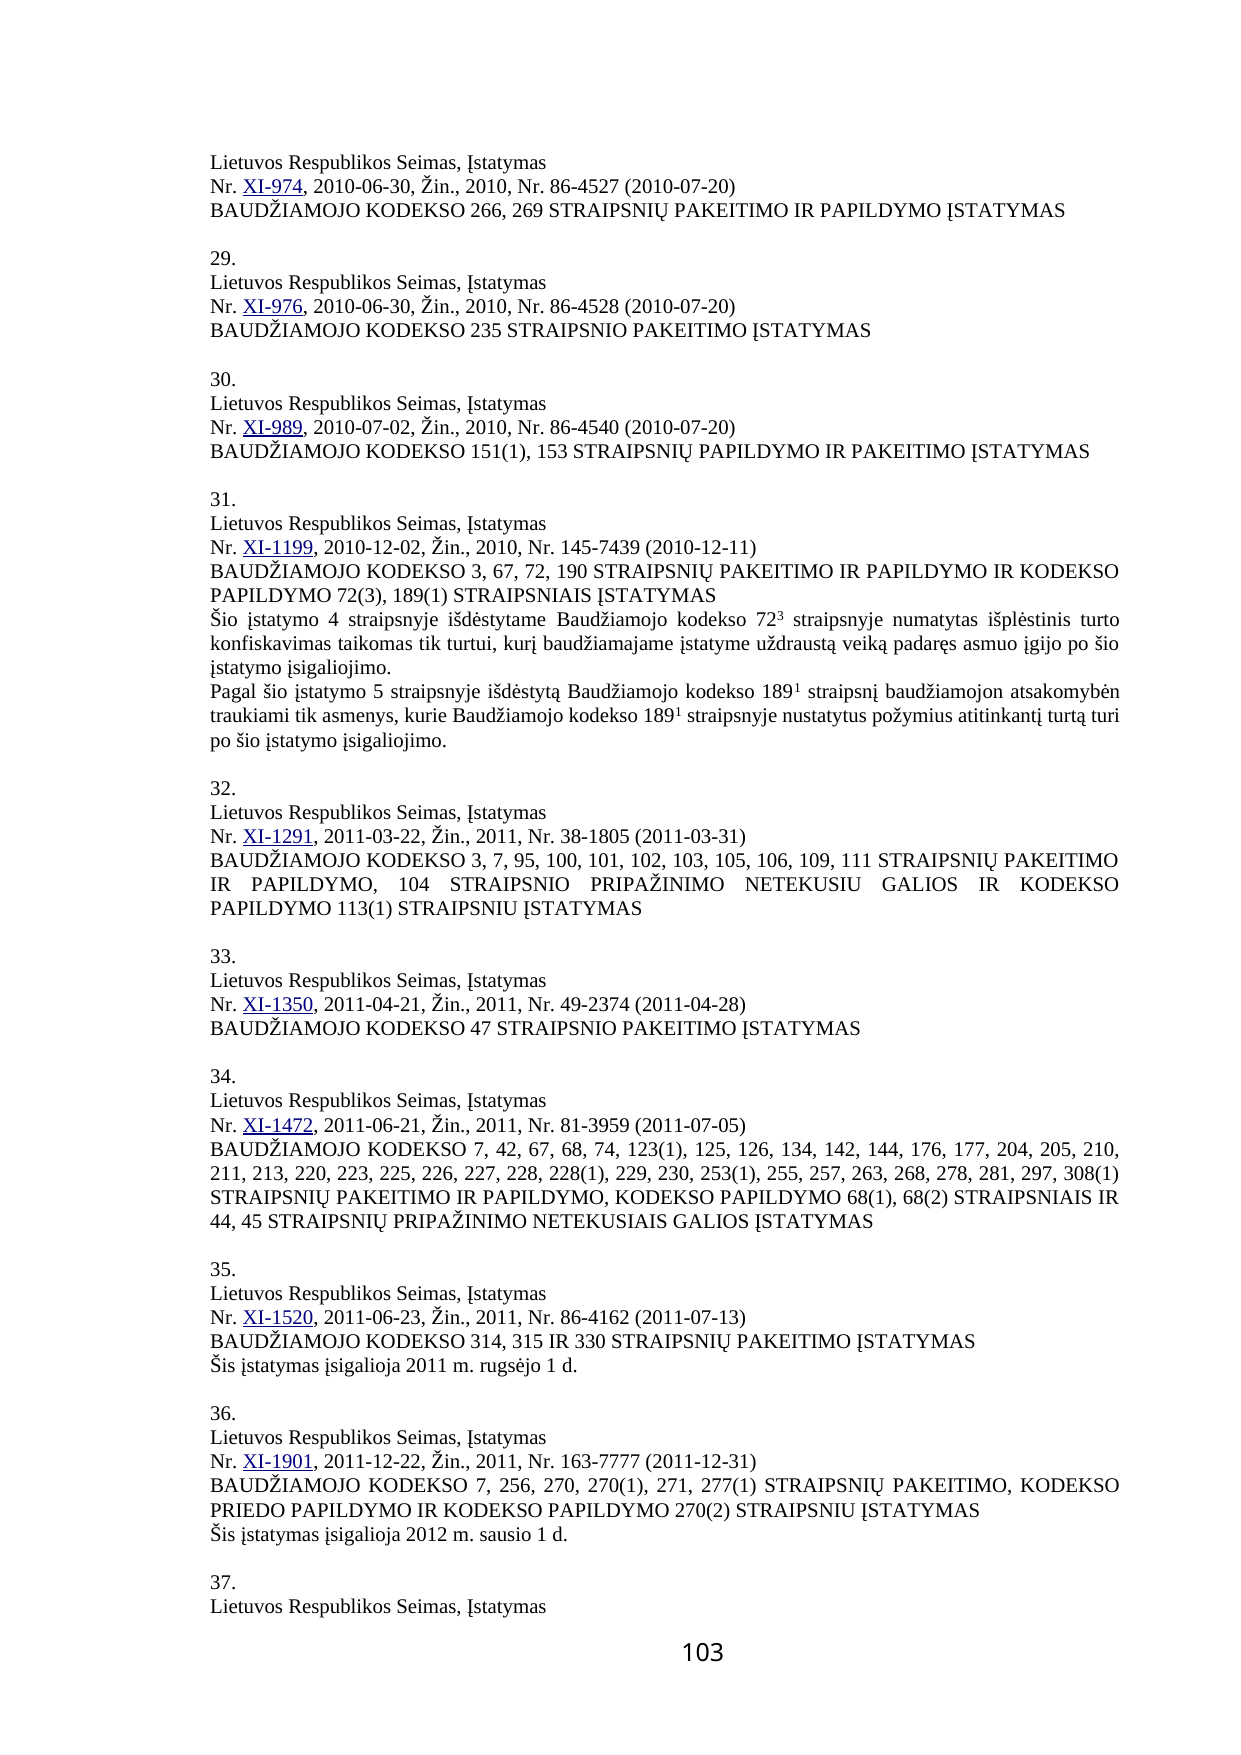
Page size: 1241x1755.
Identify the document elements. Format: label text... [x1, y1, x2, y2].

text Nr. XI-1901, 2011-12-22, Žin., 2011, Nr. 163-7777 (2011-12-31) [210, 1449, 1120, 1473]
text BAUDŽIAMOJO KODEKSO 47 STRAIPSNIO PAKEITIMO ĮSTATYMAS [210, 1016, 1120, 1040]
text BAUDŽIAMOJO KODEKSO 7, 256, 270, 270(1), 271, 277(1) STRAIPSNIŲ PAKEITIMO, KODEKSO PRIEDO PAPILDYMO IR KODEKSO PAPILDYMO 270(2) STRAIPSNIU ĮSTATYMAS [210, 1473, 1120, 1522]
text Lietuvos Respublikos Seimas, Įstatymas [210, 150, 1120, 174]
text Šis įstatymas įsigalioja 2012 m. sausio 1 d. [210, 1522, 1120, 1546]
text Lietuvos Respublikos Seimas, Įstatymas [210, 270, 1120, 294]
text Nr. XI-1291, 2011-03-22, Žin., 2011, Nr. 38-1805 (2011-03-31) [210, 824, 1120, 848]
text Lietuvos Respublikos Seimas, Įstatymas [210, 800, 1120, 824]
text BAUDŽIAMOJO KODEKSO 3, 67, 72, 190 STRAIPSNIŲ PAKEITIMO IR PAPILDYMO IR KODEKSO PAPILDYMO 72(3), 189(1) STRAIPSNIAIS ĮSTATYMAS [210, 559, 1120, 607]
text BAUDŽIAMOJO KODEKSO 7, 42, 67, 68, 74, 123(1), 125, 126, 134, 142, 144, 176, 177, 204, 205, 210, 211, 213, 220, 223, 225, 226, 227, 228, 228(1), 229, 230, 253(1), 255, 257, 263, 268, 278, 281, 297, 308(1) STRAIPSNIŲ PAKEITIMO IR PAPILDYMO, KODEKSO PAPILDYMO 68(1), 68(2) STRAIPSNIAIS IR 44, 45 STRAIPSNIŲ PRIPAŽINIMO NETEKUSIAIS GALIOS ĮSTATYMAS [210, 1137, 1120, 1233]
text Pagal šio įstatymo 5 straipsnyje išdėstytą Baudžiamojo kodekso 1891 straipsnį baudžiamojon atsakomybėn traukiami tik asmenys, kurie Baudžiamojo kodekso 1891 straipsnyje nustatytus požymius atitinkantį turtą turi po šio įstatymo įsigaliojimo. [210, 679, 1120, 752]
text Nr. XI-989, 2010-07-02, Žin., 2010, Nr. 86-4540 (2010-07-20) [210, 415, 1120, 439]
text Lietuvos Respublikos Seimas, Įstatymas [210, 1088, 1120, 1112]
text 37. [210, 1570, 1120, 1594]
text Lietuvos Respublikos Seimas, Įstatymas [210, 1425, 1120, 1449]
text Nr. XI-976, 2010-06-30, Žin., 2010, Nr. 86-4528 (2010-07-20) [210, 294, 1120, 318]
text 34. [210, 1064, 1120, 1088]
text Nr. XI-1472, 2011-06-21, Žin., 2011, Nr. 81-3959 (2011-07-05) [210, 1112, 1120, 1137]
text 30. [210, 367, 1120, 391]
text BAUDŽIAMOJO KODEKSO 266, 269 STRAIPSNIŲ PAKEITIMO IR PAPILDYMO ĮSTATYMAS [210, 198, 1120, 222]
text Lietuvos Respublikos Seimas, Įstatymas [210, 391, 1120, 415]
text Šis įstatymas įsigalioja 2011 m. rugsėjo 1 d. [210, 1353, 1120, 1377]
text Lietuvos Respublikos Seimas, Įstatymas [210, 968, 1120, 992]
text BAUDŽIAMOJO KODEKSO 3, 7, 95, 100, 101, 102, 103, 105, 106, 109, 111 STRAIPSNIŲ PAKEITIMO IR PAPILDYMO, 104 STRAIPSNIO PRIPAŽINIMO NETEKUSIU GALIOS IR KODEKSO PAPILDYMO 113(1) STRAIPSNIU ĮSTATYMAS [210, 848, 1120, 920]
text BAUDŽIAMOJO KODEKSO 235 STRAIPSNIO PAKEITIMO ĮSTATYMAS [210, 318, 1120, 342]
text BAUDŽIAMOJO KODEKSO 314, 315 IR 330 STRAIPSNIŲ PAKEITIMO ĮSTATYMAS [210, 1329, 1120, 1353]
text Šio įstatymo 4 straipsnyje išdėstytame Baudžiamojo kodekso 723 straipsnyje numatytas išplėstinis turto konfiskavimas taikomas tik turtui, kurį baudžiamajame įstatyme uždraustą veiką padaręs asmuo įgijo po šio įstatymo įsigaliojimo. [210, 607, 1120, 679]
text Lietuvos Respublikos Seimas, Įstatymas [210, 1281, 1120, 1305]
text Nr. XI-974, 2010-06-30, Žin., 2010, Nr. 86-4527 (2010-07-20) [210, 174, 1120, 198]
text 32. [210, 776, 1120, 800]
text BAUDŽIAMOJO KODEKSO 151(1), 153 STRAIPSNIŲ PAPILDYMO IR PAKEITIMO ĮSTATYMAS [210, 439, 1120, 463]
text Nr. XI-1520, 2011-06-23, Žin., 2011, Nr. 86-4162 (2011-07-13) [210, 1305, 1120, 1329]
text 35. [210, 1257, 1120, 1281]
text Lietuvos Respublikos Seimas, Įstatymas [210, 1594, 1120, 1618]
text Nr. XI-1350, 2011-04-21, Žin., 2011, Nr. 49-2374 (2011-04-28) [210, 992, 1120, 1016]
text Lietuvos Respublikos Seimas, Įstatymas [210, 511, 1120, 535]
text 29. [210, 246, 1120, 270]
text 33. [210, 944, 1120, 968]
text 36. [210, 1401, 1120, 1425]
text 31. [210, 487, 1120, 511]
text Nr. XI-1199, 2010-12-02, Žin., 2010, Nr. 145-7439 (2010-12-11) [210, 535, 1120, 559]
